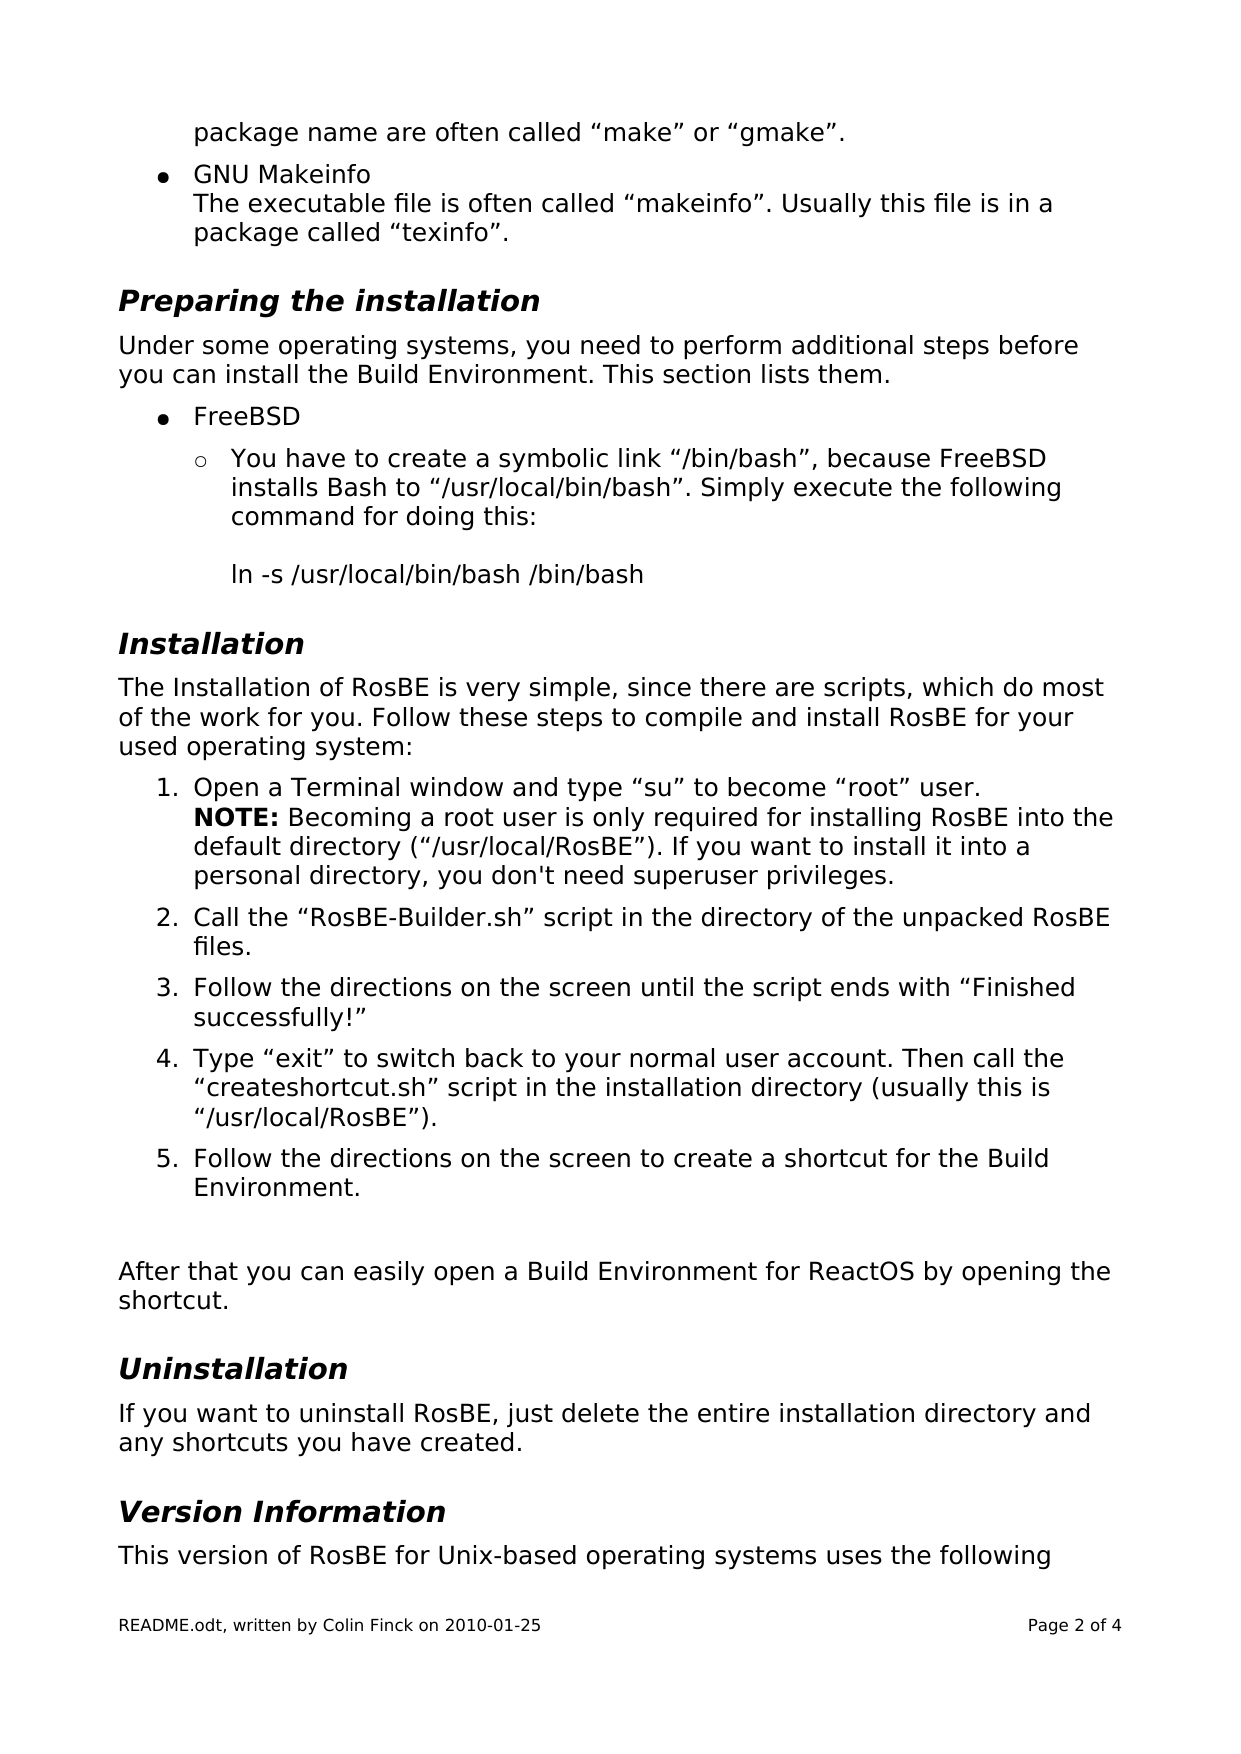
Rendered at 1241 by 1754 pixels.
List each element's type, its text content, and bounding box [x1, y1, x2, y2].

text After that you can easily open a Build Environment for ReactOS by opening the shortcut. [118, 1257, 1122, 1315]
list Follow the directions on the screen to create a shortcut for the Build Environment. [156, 1144, 1122, 1203]
list Open a Terminal window and type “su” to become “root” user. NOTE: Becoming a root user is only required for installing RosBE into the default directory (“/usr/local/RosBE”). If you want to install it into a personal directory, you don't need superuser privileges. [156, 773, 1122, 890]
list package name are often called “make” or “gmake”. [156, 118, 1122, 147]
text The Installation of RosBE is very simple, since there are scripts, which do most of the work for you. Follow these steps to compile and install RosBE for your used operating system: [118, 673, 1122, 761]
subtitle Uninstallation [118, 1353, 1122, 1387]
list FreeBSD [156, 402, 1122, 431]
list Type “exit” to switch back to your normal user account. Then call the “createshortcut.sh” script in the installation directory (usually this is “/usr/local/RosBE”). [156, 1044, 1122, 1132]
subtitle Version Information [118, 1495, 1122, 1529]
text This version of RosBE for Unix-based operating systems uses the following [118, 1541, 1122, 1571]
text Under some operating systems, you need to perform additional steps before you can install the Build Environment. This section lists them. [118, 331, 1122, 389]
list Call the “RosBE-Builder.sh” script in the directory of the unpacked RosBE files. [156, 903, 1122, 961]
list GNU Makeinfo The executable file is often called “makeinfo”. Usually this file is in a package called “texinfo”. [156, 160, 1122, 247]
list You have to create a symbolic link “/bin/bash”, because FreeBSD installs Bash to “/usr/local/bin/bash”. Simply execute the following command for doing this: ln -s /usr/local/bin/bash /bin/bash [193, 444, 1122, 589]
text If you want to uninstall RosBE, just delete the entire installation directory and any shortcuts you have created. [118, 1399, 1122, 1457]
list Follow the directions on the screen until the script ends with “Finished successfully!” [156, 973, 1122, 1032]
subtitle Preparing the installation [118, 285, 1122, 319]
subtitle Installation [118, 627, 1122, 661]
